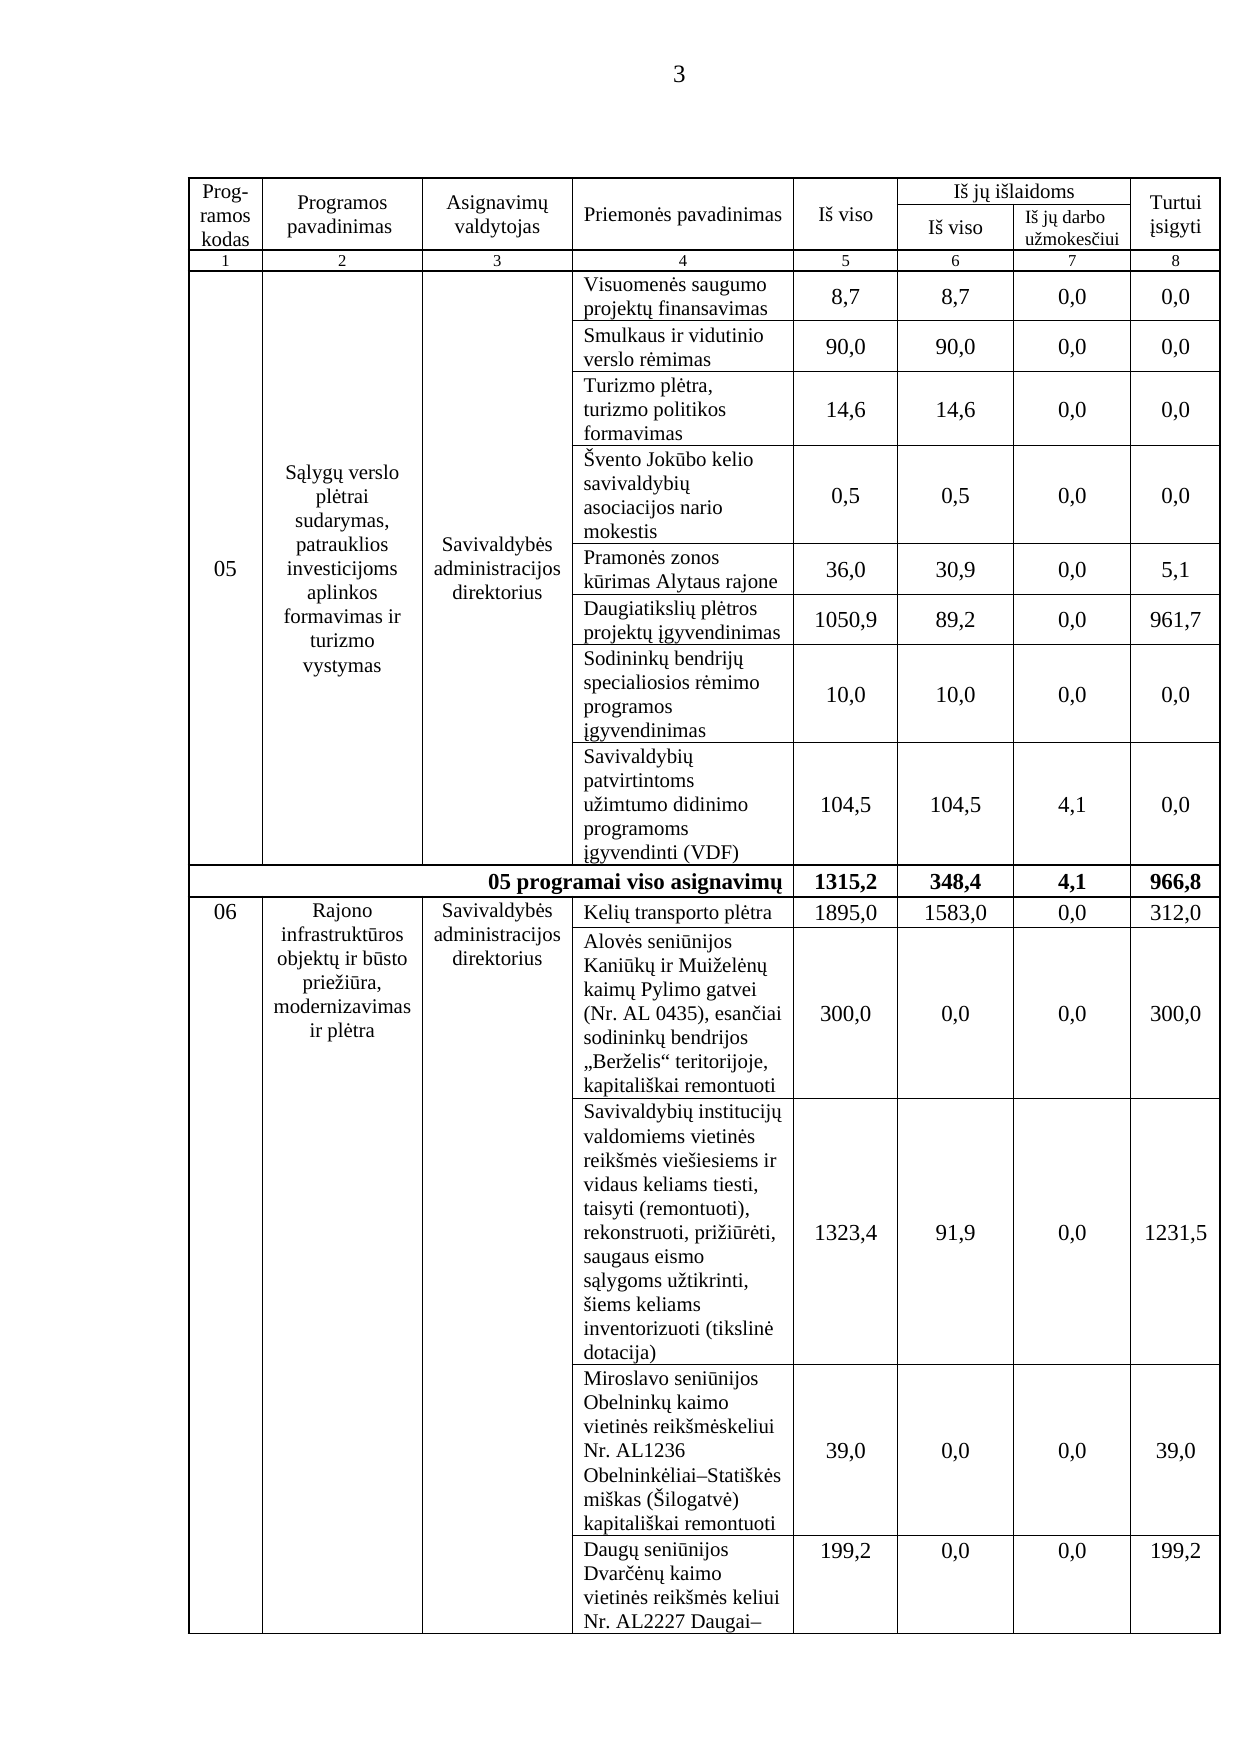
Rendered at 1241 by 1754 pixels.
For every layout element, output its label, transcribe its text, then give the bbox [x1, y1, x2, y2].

table_cell Savivaldybės administracijos direktorius [423, 898, 572, 1633]
table_header Programos pavadinimas [263, 179, 422, 249]
table_cell 104,5 [898, 743, 1013, 864]
table_cell Rajono infrastruktūros objektų ir būsto priežiūra, modernizavimas ir plėtra [263, 898, 422, 1633]
table_cell Daugų seniūnijos Dvarčėnų kaimo vietinės reikšmės keliui Nr. AL2227 Daugai– [573, 1536, 793, 1633]
table_cell Iš jų darbo užmokesčiui [1014, 205, 1130, 249]
table_cell 05 programai viso asignavimų [190, 866, 793, 896]
table_header Priemonės pavadinimas [573, 179, 793, 249]
table_cell 36,0 [794, 544, 897, 593]
table_cell 0,0 [1014, 544, 1130, 593]
table_cell 8 [1131, 251, 1219, 270]
table_cell 8,7 [898, 272, 1013, 320]
table_cell Turizmo plėtra, turizmo politikos formavimas [573, 372, 793, 445]
table_cell 89,2 [898, 595, 1013, 644]
table_header Asignavimų valdytojas [423, 179, 572, 249]
table_cell Savivaldybės administracijos direktorius [423, 272, 572, 864]
table_cell 1050,9 [794, 595, 897, 644]
table_cell 0,0 [1014, 595, 1130, 644]
table_cell Alovės seniūnijos Kaniūkų ir Muiželėnų kaimų Pylimo gatvei (Nr. AL 0435), esančiai sodininkų bendrijos „Berželis“ teritorijoje, kapitališkai remontuoti [573, 928, 793, 1097]
table_cell 0,0 [1131, 321, 1219, 371]
table_cell 6 [898, 251, 1013, 270]
table_header Iš viso [794, 179, 897, 249]
table_cell Smulkaus ir vidutinio verslo rėmimas [573, 321, 793, 371]
table_cell Kelių transporto plėtra [573, 898, 793, 927]
table_cell 8,7 [794, 272, 897, 320]
table_cell 90,0 [794, 321, 897, 371]
table_cell 104,5 [794, 743, 897, 864]
table_cell 300,0 [1131, 928, 1219, 1097]
table_cell 966,8 [1131, 866, 1219, 896]
table_cell 0,0 [1014, 272, 1130, 320]
table_cell 3 [423, 251, 572, 270]
table_cell 05 [190, 272, 262, 864]
table_cell 0,0 [898, 928, 1013, 1097]
table_cell 30,9 [898, 544, 1013, 593]
table_cell Visuomenės saugumo projektų finansavimas [573, 272, 793, 320]
table_cell Daugiatikslių plėtros projektų įgyvendinimas [573, 595, 793, 644]
table_cell 0,0 [1131, 645, 1219, 742]
table_cell 312,0 [1131, 898, 1219, 927]
table_cell 5,1 [1131, 544, 1219, 593]
table_cell 39,0 [1131, 1365, 1219, 1535]
table_cell 0,0 [1014, 928, 1130, 1097]
table_header Prog-ramos kodas [190, 179, 262, 249]
table_cell 06 [190, 898, 262, 1633]
table_cell 1895,0 [794, 898, 897, 927]
table_cell 2 [263, 251, 422, 270]
table_cell 348,4 [898, 866, 1013, 896]
table_cell 39,0 [794, 1365, 897, 1535]
table_cell Savivaldybių institucijų valdomiems vietinės reikšmės viešiesiems ir vidaus keliams tiesti, taisyti (remontuoti), rekonstruoti, prižiūrėti, saugaus eismo sąlygoms užtikrinti, šiems keliams inventorizuoti (tikslinė dotacija) [573, 1099, 793, 1364]
table_cell 1231,5 [1131, 1099, 1219, 1364]
table_cell 961,7 [1131, 595, 1219, 644]
table_cell Iš viso [898, 205, 1013, 249]
table_cell 0,0 [898, 1365, 1013, 1535]
table_cell Sodininkų bendrijų specialiosios rėmimo programos įgyvendinimas [573, 645, 793, 742]
table_cell 1 [190, 251, 262, 270]
table_cell 0,0 [1014, 898, 1130, 927]
table_cell 0,0 [1131, 272, 1219, 320]
table_cell 0,0 [1131, 446, 1219, 543]
table_cell 1583,0 [898, 898, 1013, 927]
table_cell 14,6 [898, 372, 1013, 445]
table_cell 0,0 [1014, 1099, 1130, 1364]
table_cell 14,6 [794, 372, 897, 445]
table_cell 0,0 [1014, 645, 1130, 742]
table_cell 0,5 [794, 446, 897, 543]
table_cell Švento Jokūbo kelio savivaldybių asociacijos nario mokestis [573, 446, 793, 543]
table_cell 300,0 [794, 928, 897, 1097]
table_cell 90,0 [898, 321, 1013, 371]
table_cell 0,0 [1131, 372, 1219, 445]
table_cell 91,9 [898, 1099, 1013, 1364]
table_cell 0,0 [1014, 1365, 1130, 1535]
table_cell 4,1 [1014, 743, 1130, 864]
table_cell Sąlygų verslo plėtrai sudarymas, patrauklios investicijoms aplinkos formavimas ir turizmo vystymas [263, 272, 422, 864]
table_cell 0,0 [898, 1536, 1013, 1633]
table_cell 10,0 [794, 645, 897, 742]
table_cell 199,2 [794, 1536, 897, 1633]
table_cell 7 [1014, 251, 1130, 270]
table_cell 0,5 [898, 446, 1013, 543]
table_header Iš jų išlaidoms [898, 179, 1130, 204]
table_cell 4 [573, 251, 793, 270]
table_cell 4,1 [1014, 866, 1130, 896]
table_cell 199,2 [1131, 1536, 1219, 1633]
table_cell Pramonės zonos kūrimas Alytaus rajone [573, 544, 793, 593]
table_cell 0,0 [1014, 372, 1130, 445]
table_cell 10,0 [898, 645, 1013, 742]
table_cell Miroslavo seniūnijos Obelninkų kaimo vietinės reikšmėskeliui Nr. AL1236 Obelninkėliai–Statiškės miškas (Šilogatvė) kapitališkai remontuoti [573, 1365, 793, 1535]
table_cell Savivaldybių patvirtintoms užimtumo didinimo programoms įgyvendinti (VDF) [573, 743, 793, 864]
table_cell 0,0 [1014, 446, 1130, 543]
table_header Turtui įsigyti [1131, 179, 1219, 249]
table_cell 0,0 [1131, 743, 1219, 864]
table_cell 1323,4 [794, 1099, 897, 1364]
table_cell 1315,2 [794, 866, 897, 896]
table_cell 5 [794, 251, 897, 270]
table_cell 0,0 [1014, 1536, 1130, 1633]
table_cell 0,0 [1014, 321, 1130, 371]
